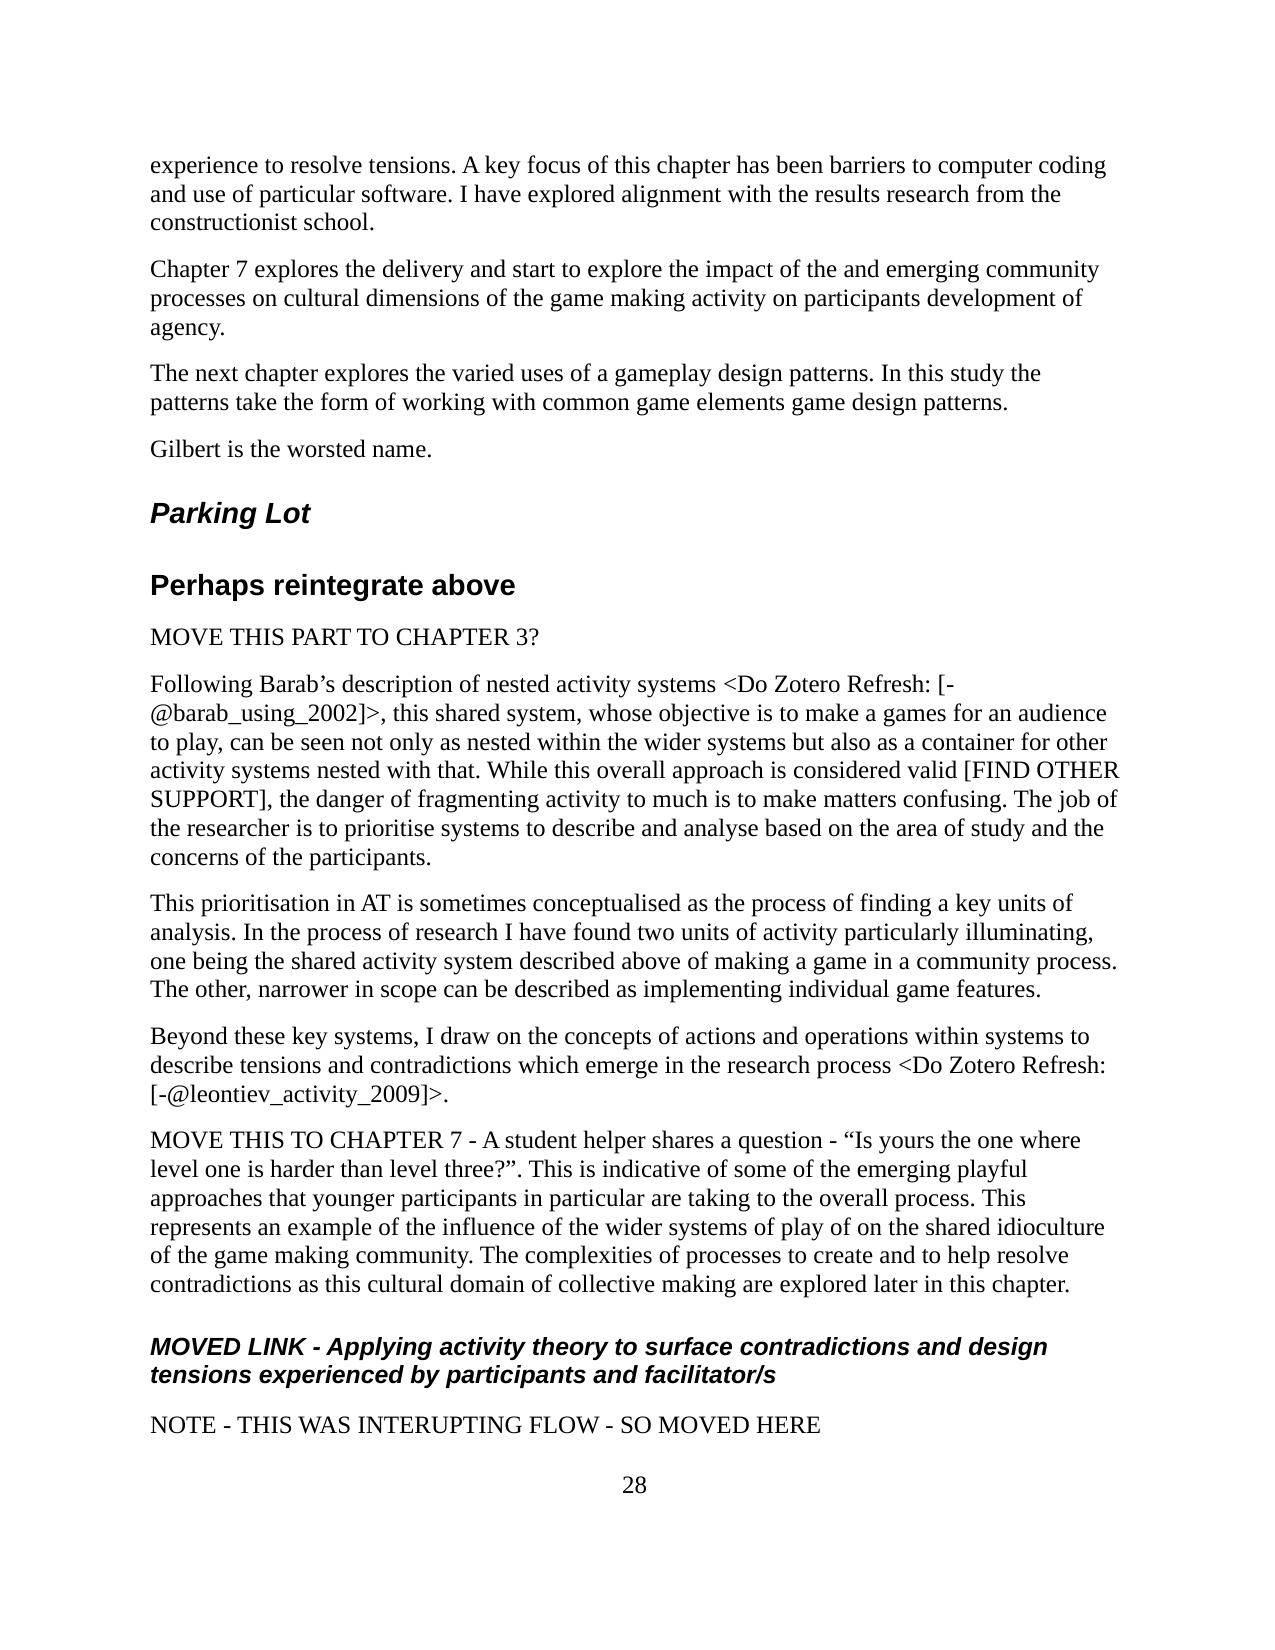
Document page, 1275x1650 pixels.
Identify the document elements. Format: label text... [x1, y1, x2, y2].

text Chapter 7 explores the delivery and start to explore the impact of the and emerging community processes on cultural dimensions of the game making activity on participants development of agency. [150, 254, 1125, 340]
subtitle Parking Lot [150, 496, 1125, 530]
text NOTE - THIS WAS INTERUPTING FLOW - SO MOVED HERE [150, 1410, 1125, 1439]
subtitle MOVED LINK - Applying activity theory to surface contradictions and design tensions experienced by participants and facilitator/s [150, 1332, 1125, 1389]
text MOVE THIS TO CHAPTER 7 - A student helper shares a question - “Is yours the one where level one is harder than level three?”. This is indicative of some of the emerging playful approaches that younger participants in particular are taking to the overall process. This represents an example of the influence of the wider systems of play of on the shared idioculture of the game making community. The complexities of processes to create and to help resolve contradictions as this cultural domain of collective making are explored later in this chapter. [150, 1125, 1125, 1298]
text experience to resolve tensions. A key focus of this chapter has been barriers to computer coding and use of particular software. I have explored alignment with the results research from the constructionist school. [150, 150, 1125, 236]
text Beyond these key systems, I draw on the concepts of actions and operations within systems to describe tensions and contradictions which emerge in the research process <Do Zotero Refresh: [-@leontiev_activity_2009]>. [150, 1021, 1125, 1107]
text Following Barab’s description of nested activity systems <Do Zotero Refresh: [-@barab_using_2002]>, this shared system, whose objective is to make a games for an audience to play, can be seen not only as nested within the wider systems but also as a container for other activity systems nested with that. While this overall approach is considered valid [FIND OTHER SUPPORT], the danger of fragmenting activity to much is to make matters confusing. The job of the researcher is to prioritise systems to describe and analyse based on the area of study and the concerns of the participants. [150, 669, 1125, 870]
text MOVE THIS PART TO CHAPTER 3? [150, 622, 1125, 651]
text This prioritisation in AT is sometimes conceptualised as the process of finding a key units of analysis. In the process of research I have found two units of activity particularly illuminating, one being the shared activity system described above of making a game in a community process. The other, narrower in scope can be described as implementing individual game features. [150, 888, 1125, 1003]
text Gilbert is the worsted name. [150, 434, 1125, 462]
text The next chapter explores the varied uses of a gameplay design patterns. In this study the patterns take the form of working with common game elements game design patterns. [150, 358, 1125, 416]
subtitle Perhaps reintegrate above [150, 567, 1125, 601]
